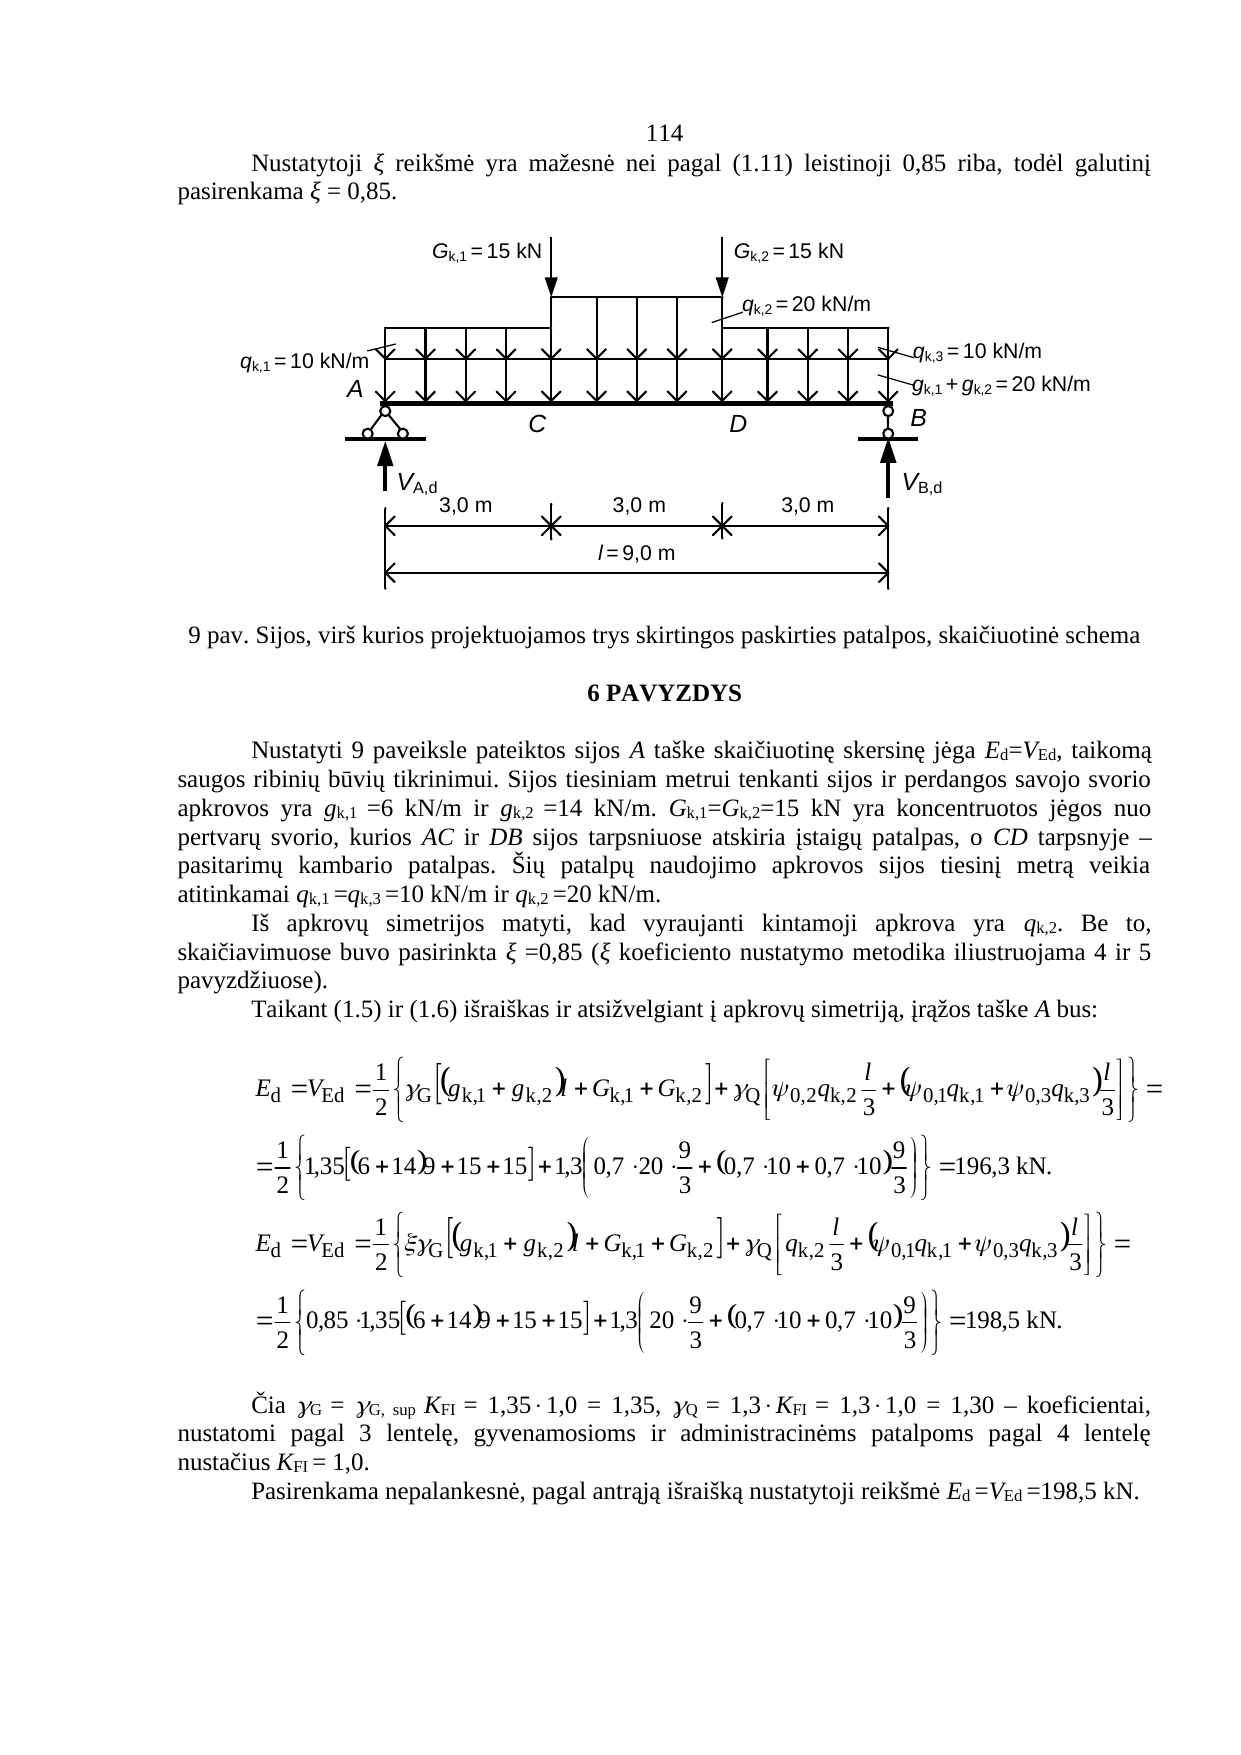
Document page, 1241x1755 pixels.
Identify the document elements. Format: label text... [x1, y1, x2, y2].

text Čia G = G, sup KFI = 1,351,0 = 1,35, Q = 1,3KFI = 1,31,0 = 1,30 – koeficientai, nustatomi pagal 3 lentelę, gyvenamosioms ir administracinėms patalpoms pagal 4 lentelę nustačius KFI = 1,0. [177, 1390, 1152, 1476]
text Iš apkrovų simetrijos matyti, kad vyraujanti kintamoji apkrova yra qk,2. Be to, skaičiavimuose buvo pasirinkta ξ =0,85 (ξ koeficiento nustatymo metodika iliustruojama 4 ir 5 pavyzdžiuose). [177, 908, 1152, 994]
text Nustatyti 9 paveiksle pateiktos sijos A taške skaičiuotinę skersinę jėga Ed=VEd, taikomą saugos ribinių būvių tikrinimui. Sijos tiesiniam metrui tenkanti sijos ir perdangos savojo svorio apkrovos yra gk,1 =6 kN/m ir gk,2 =14 kN/m. Gk,1=Gk,2=15 kN yra koncentruotos jėgos nuo pertvarų svorio, kurios AC ir DB sijos tarpsniuose atskiria įstaigų patalpas, o CD tarpsnyje – pasitarimų kambario patalpas. Šių patalpų naudojimo apkrovos sijos tiesinį metrą veikia atitinkamai qk,1 =qk,3 =10 kN/m ir qk,2 =20 kN/m. [177, 735, 1152, 908]
text Taikant (1.5) ir (1.6) išraiškas ir atsižvelgiant į apkrovų simetriją, įrąžos taške A bus: [177, 994, 1152, 1023]
text Pasirenkama nepalankesnė, pagal antrąją išraišką nustatytoji reikšmė Ed =VEd =198,5 kN. [177, 1476, 1152, 1505]
text 6 pavyzdys [177, 678, 1152, 707]
text 9 pav. Sijos, virš kurios projektuojamos trys skirtingos paskirties patalpos, skaičiuotinė schema [177, 620, 1152, 649]
text Nustatytoji ξ reikšmė yra mažesnė nei pagal (1.11) leistinoji 0,85 riba, todėl galutinį pasirenkama ξ = 0,85. [177, 148, 1152, 205]
